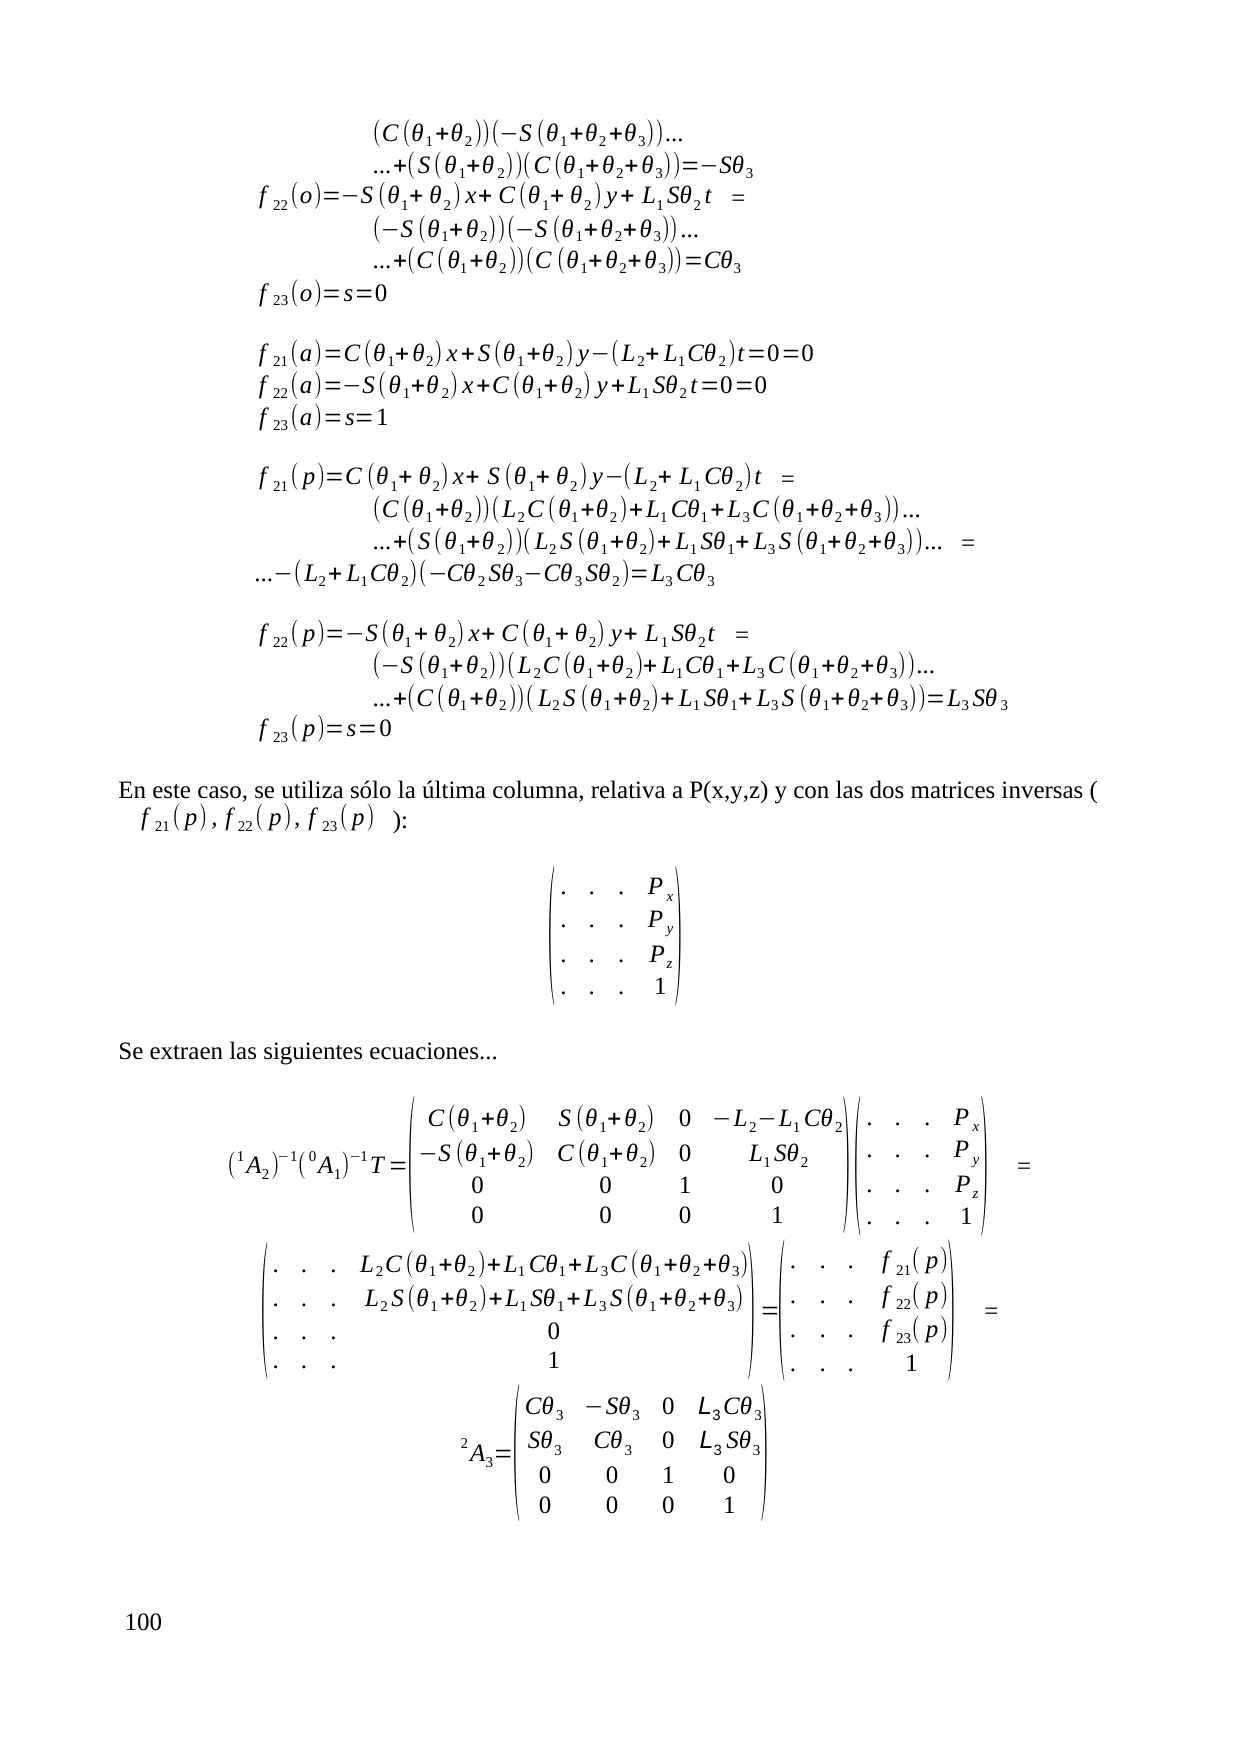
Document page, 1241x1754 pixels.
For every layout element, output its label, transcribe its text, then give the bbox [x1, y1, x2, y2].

text = [236, 182, 1122, 213]
text = [118, 1238, 1122, 1383]
text = [354, 526, 1122, 558]
text = [236, 463, 1122, 494]
text = [118, 1094, 1122, 1238]
text En este caso, se utiliza sólo la última columna, relativa a P(x,y,z) y con las dos matrices inversas (): [118, 775, 1122, 835]
text Se extraen las siguientes ecuaciones... [118, 1036, 1122, 1065]
text = [236, 619, 1122, 651]
